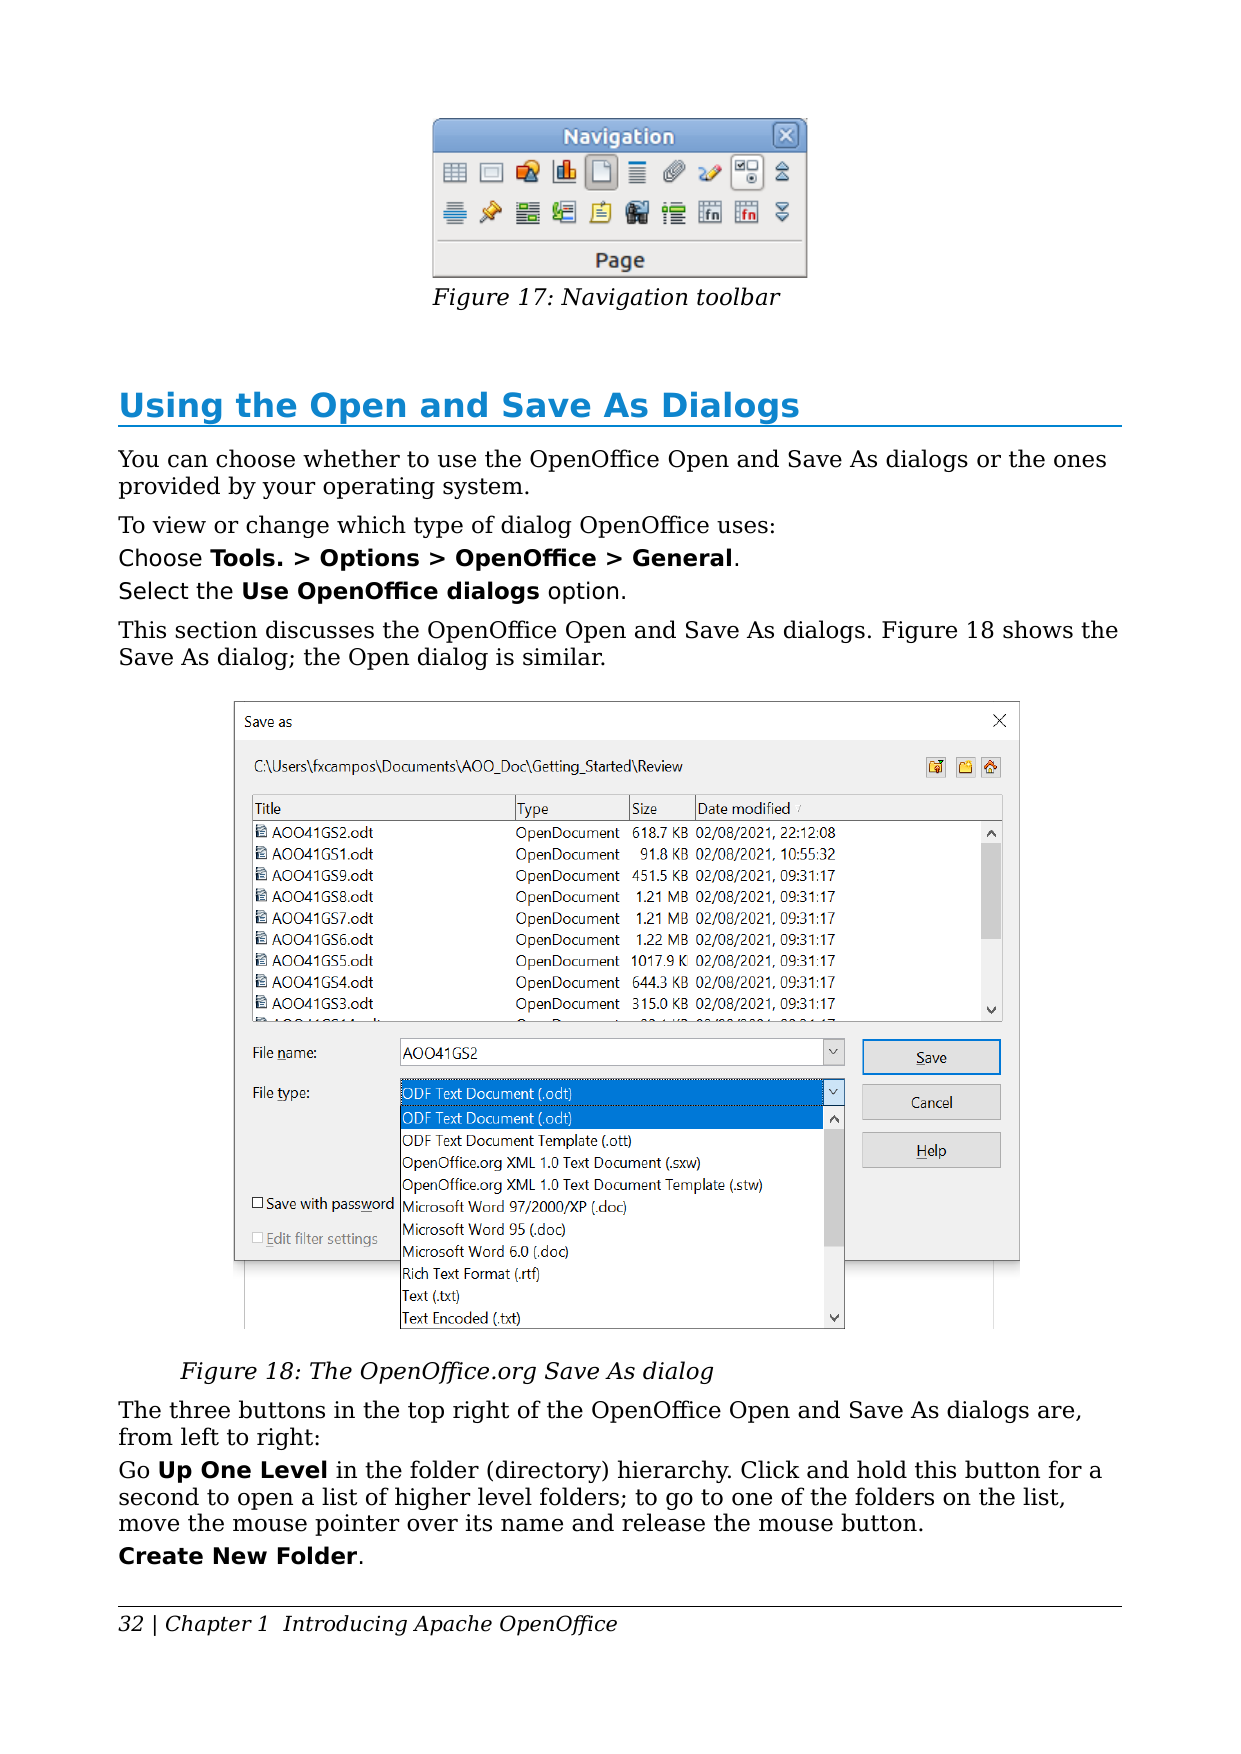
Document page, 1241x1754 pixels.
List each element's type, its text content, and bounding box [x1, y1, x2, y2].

list Go Up One Level in the folder (directory) hierarchy. Click and hold this button for a second to open a list of higher level folders; to go to one of the folders on the list, move the mouse pointer over its name and release the mouse button. [118, 1457, 1122, 1537]
list The three buttons in the top right of the OpenOffice Open and Save As dialogs are, from left to right: [118, 1397, 1122, 1451]
text This section discusses the OpenOffice Open and Save As dialogs. Figure 18 shows the Save As dialog; the Open dialog is similar. [118, 617, 1122, 671]
text Select the Use OpenOffice dialogs option. [118, 578, 1122, 605]
text You can choose whether to use the OpenOffice Open and Save As dialogs or the ones provided by your operating system. [118, 446, 1122, 499]
subtitle Using the Open and Save As Dialogs [118, 386, 1122, 425]
list Create New Folder. [118, 1543, 1122, 1570]
text Figure 17: Navigation toolbar [433, 284, 807, 311]
picture [233, 701, 1020, 1329]
text Figure 18: The OpenOffice.org Save As dialog [180, 1358, 1060, 1385]
text Choose Tools. > Options > OpenOffice > General. [118, 545, 1122, 572]
list To view or change which type of dialog OpenOffice uses: [118, 512, 1122, 539]
picture [432, 118, 808, 278]
